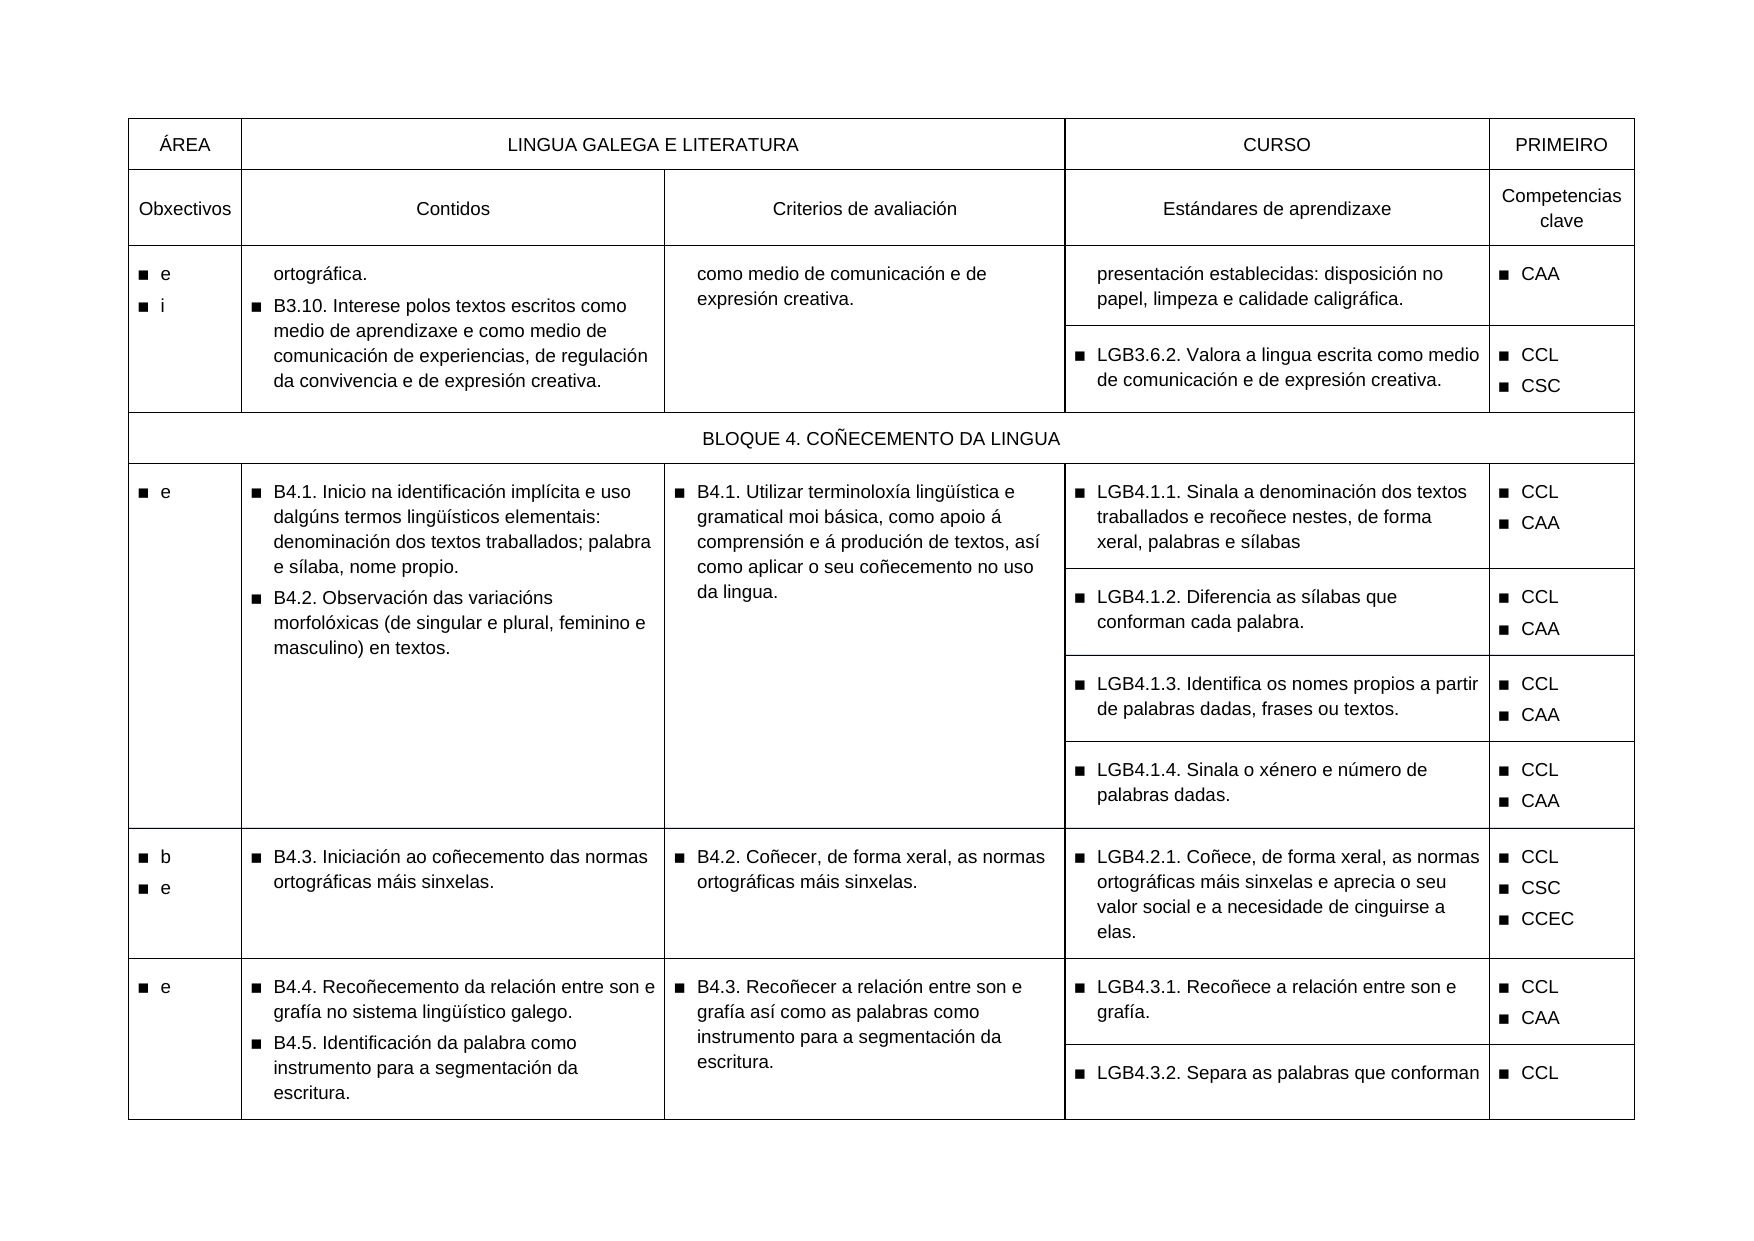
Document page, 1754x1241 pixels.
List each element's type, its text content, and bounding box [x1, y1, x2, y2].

table_cell CCL CAA [1490, 1045, 1634, 1119]
table_cell LGB4.2.1. Coñece, de forma xeral, as normas ortográficas máis sinxelas e aprecia o seu valor social e a necesidade de cinguirse a elas. [1066, 829, 1489, 958]
table_cell LGB4.1.1. Sinala a denominación dos textos traballados e recoñece nestes, de forma xeral, palabras e sílabas [1066, 464, 1489, 568]
table_cell LGB4.3.1. Recoñece a relación entre son e grafía. [1066, 959, 1489, 1044]
table_cell BLOQUE 4. COÑECEMENTO DA LINGUA [129, 413, 1634, 463]
table_cell B4.3. Iniciación ao coñecemento das normas ortográficas máis sinxelas. [242, 829, 664, 958]
table_cell a b e i [129, 246, 241, 412]
table_cell CCL CAA [1490, 742, 1634, 827]
table_cell CCL CAA [1490, 959, 1634, 1044]
table_cell CCL CAA [1490, 656, 1634, 741]
table_cell CCL CAA [1490, 569, 1634, 654]
table_header CURSO [1066, 119, 1489, 169]
table_header ÁREA [129, 119, 241, 169]
table_cell CCL CSC CCEC [1490, 829, 1634, 958]
table_cell B4.2. Coñecer, de forma xeral, as normas ortográficas máis sinxelas. [665, 829, 1064, 958]
table_cell CCL CSC [1490, 326, 1634, 412]
table_cell ortográfica. B3.10. Interese polos textos escritos como medio de aprendizaxe e como medio de comunicación de experiencias, de regulación da convivencia e de expresión creativa. [242, 246, 664, 412]
table_cell LGB4.1.3. Identifica os nomes propios a partir de palabras dadas, frases ou textos. [1066, 656, 1489, 741]
table_cell B4.4. Recoñecemento da relación entre son e grafía no sistema lingüístico galego. B4.5. Identificación da palabra como instrumento para a segmentación da escritura. [242, 959, 664, 1119]
table_cell Estándares de aprendizaxe [1066, 170, 1489, 245]
table_cell LGB4.1.2. Diferencia as sílabas que conforman cada palabra. [1066, 569, 1489, 654]
table_cell Competencias clave [1490, 170, 1634, 245]
table_cell LGB3.6.2. Valora a lingua escrita como medio de comunicación e de expresión creativa. [1066, 326, 1489, 412]
table_cell b e [129, 829, 241, 958]
table_cell e [129, 464, 241, 827]
table_cell como medio de comunicación e de expresión creativa. [665, 246, 1064, 412]
table_cell e [129, 959, 241, 1119]
table_cell CCL CD CAA [1490, 246, 1634, 325]
table_header PRIMEIRO [1490, 119, 1634, 169]
table_cell Criterios de avaliación [665, 170, 1064, 245]
table_header LINGUA GALEGA E LITERATURA [242, 119, 1064, 169]
table_cell B4.1. Inicio na identificación implícita e uso dalgúns termos lingüísticos elementais: denominación dos textos traballados; palabra e sílaba, nome propio. B4.2. Observación das variacións morfolóxicas (de singular e plural, feminino e masculino) en textos. [242, 464, 664, 827]
table_cell LGB4.1.4. Sinala o xénero e número de palabras dadas. [1066, 742, 1489, 827]
table_cell LGB4.3.2. Separa as palabras que conforman [1066, 1045, 1489, 1119]
table_cell presentación establecidas: disposición no papel, limpeza e calidade caligráfica. [1066, 246, 1489, 325]
table_cell B4.1. Utilizar terminoloxía lingüística e gramatical moi básica, como apoio á comprensión e á produción de textos, así como aplicar o seu coñecemento no uso da lingua. [665, 464, 1064, 827]
table_cell Contidos [242, 170, 664, 245]
table_cell B4.3. Recoñecer a relación entre son e grafía así como as palabras como instrumento para a segmentación da escritura. [665, 959, 1064, 1119]
table_cell CCL CAA [1490, 464, 1634, 568]
table_cell Obxectivos [129, 170, 241, 245]
